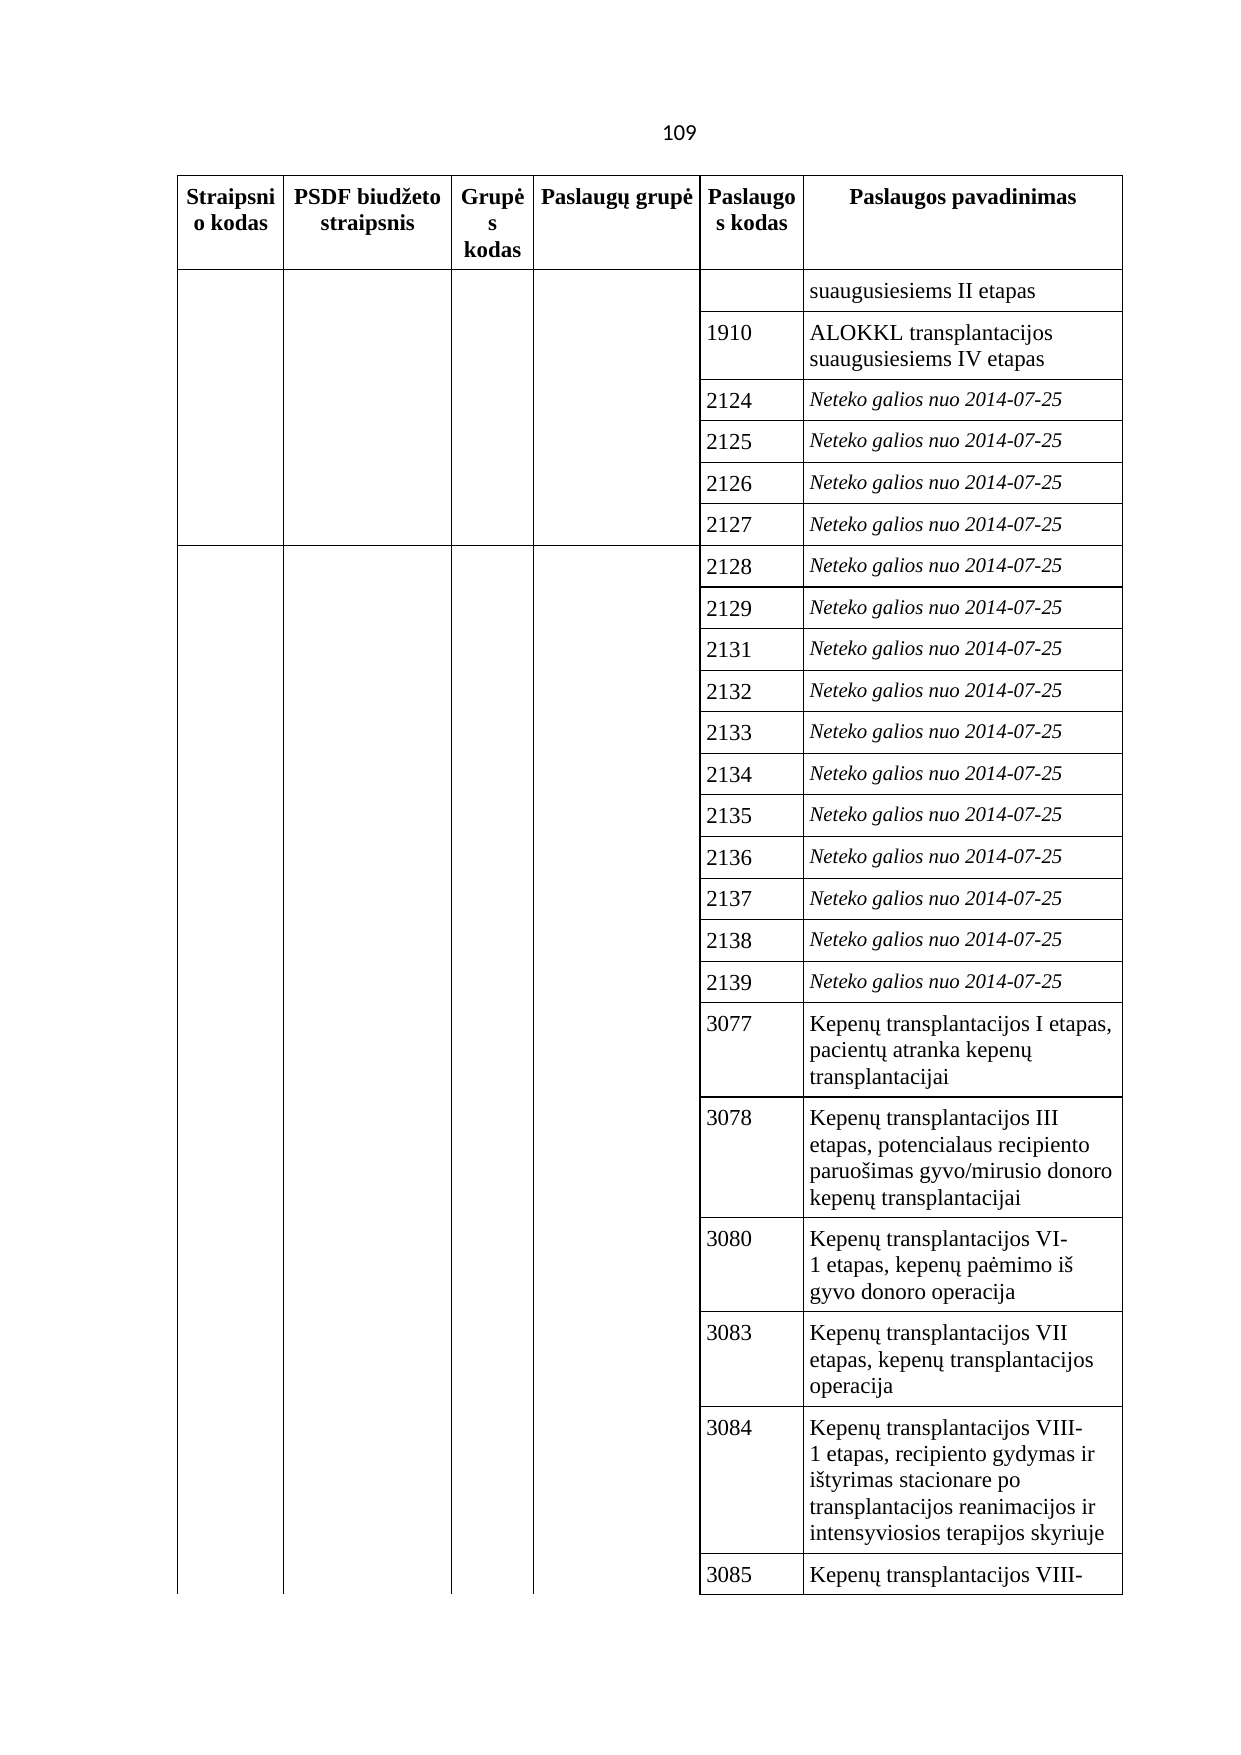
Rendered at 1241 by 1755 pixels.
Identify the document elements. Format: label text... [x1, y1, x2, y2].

table_cell 2133 [701, 712, 803, 753]
table_cell Kepenų transplantacijos VI-1 etapas, kepenų paėmimo iš gyvo donoro operacija [804, 1218, 1122, 1311]
table_cell [178, 379, 283, 420]
table_cell Neteko galios nuo 2014-07-25 [804, 837, 1122, 877]
table_cell [452, 1096, 533, 1217]
table_header Paslaugų grupė [534, 176, 699, 269]
table_cell 2138 [701, 920, 803, 961]
table_cell 3078 [701, 1098, 803, 1217]
table_cell [534, 1406, 699, 1552]
table_cell [452, 961, 533, 1002]
table_cell [284, 503, 451, 545]
table_cell Kepenų transplantacijos VIII- [804, 1554, 1122, 1594]
table_cell Neteko galios nuo 2014-07-25 [804, 629, 1122, 669]
table_cell [284, 1002, 451, 1096]
table_cell [178, 1002, 283, 1096]
table_cell 3080 [701, 1218, 803, 1311]
table_cell Kepenų transplantacijos VIII-1 etapas, recipiento gydymas ir ištyrimas stacionare po transplantacijos reanimacijos ir intensyviosios terapijos skyriuje [804, 1407, 1122, 1552]
table_cell 2132 [701, 671, 803, 711]
table_cell [284, 919, 451, 961]
table_cell [284, 878, 451, 919]
table_cell [178, 546, 283, 586]
table_cell [534, 628, 699, 669]
table_cell 3085 [701, 1554, 803, 1594]
table_cell suaugusiesiems II etapas [804, 270, 1122, 311]
table_cell [534, 1096, 699, 1217]
table_cell [284, 753, 451, 794]
table_cell [284, 379, 451, 420]
table_cell Neteko galios nuo 2014-07-25 [804, 421, 1122, 462]
table_cell Neteko galios nuo 2014-07-25 [804, 463, 1122, 503]
table_cell [534, 503, 699, 545]
table_cell 2128 [701, 546, 803, 586]
table_cell [178, 1406, 283, 1552]
table_cell [452, 753, 533, 794]
table_cell Neteko galios nuo 2014-07-25 [804, 795, 1122, 836]
table_cell [178, 711, 283, 753]
table_cell [452, 670, 533, 711]
table_cell [178, 836, 283, 877]
table_cell [534, 462, 699, 503]
table_cell Neteko galios nuo 2014-07-25 [804, 962, 1122, 1002]
table_cell [178, 1217, 283, 1311]
table_cell [178, 462, 283, 503]
table_cell [534, 586, 699, 628]
table_cell Neteko galios nuo 2014-07-25 [804, 380, 1122, 420]
table_cell [284, 420, 451, 462]
table_cell [452, 1002, 533, 1096]
table_cell 2129 [701, 588, 803, 628]
table_header Paslaugos kodas [701, 176, 803, 269]
table_cell 2136 [701, 837, 803, 877]
table_cell [178, 270, 283, 311]
table_cell [178, 961, 283, 1002]
table_cell 3083 [701, 1312, 803, 1406]
table_cell [178, 503, 283, 545]
table_cell [178, 1096, 283, 1217]
table_cell [452, 919, 533, 961]
table_cell [284, 586, 451, 628]
table_cell [452, 1311, 533, 1406]
table_cell [284, 670, 451, 711]
table_cell 3084 [701, 1407, 803, 1552]
table_cell [284, 794, 451, 836]
table_cell [534, 670, 699, 711]
table_cell [178, 628, 283, 669]
table_cell [452, 711, 533, 753]
table_cell [178, 794, 283, 836]
table_cell [178, 878, 283, 919]
table_cell [284, 462, 451, 503]
table_cell [178, 919, 283, 961]
table_cell [452, 546, 533, 586]
table_cell [452, 1217, 533, 1311]
table_cell [178, 586, 283, 628]
table_cell [284, 628, 451, 669]
table_cell [534, 1311, 699, 1406]
table_cell Kepenų transplantacijos III etapas, potencialaus recipiento paruošimas gyvo/mirusio donoro kepenų transplantacijai [804, 1098, 1122, 1217]
table_cell Neteko galios nuo 2014-07-25 [804, 504, 1122, 545]
table_cell [178, 1553, 283, 1594]
table_cell 2131 [701, 629, 803, 669]
table_cell ALOKKL transplantacijos suaugusiesiems IV etapas [804, 312, 1122, 379]
table_cell [534, 1217, 699, 1311]
table_cell [534, 961, 699, 1002]
table_cell Neteko galios nuo 2014-07-25 [804, 920, 1122, 961]
table_cell [534, 270, 699, 462]
table_cell Kepenų transplantacijos VII etapas, kepenų transplantacijos operacija [804, 1312, 1122, 1406]
table_cell [534, 753, 699, 794]
table_cell [284, 836, 451, 877]
table_cell Neteko galios nuo 2014-07-25 [804, 754, 1122, 794]
table_cell [284, 546, 451, 586]
table_cell [284, 1406, 451, 1552]
table_cell 2125 [701, 421, 803, 462]
table_cell Neteko galios nuo 2014-07-25 [804, 588, 1122, 628]
table_cell [452, 586, 533, 628]
table_cell [534, 878, 699, 919]
table_cell 2135 [701, 795, 803, 836]
table_cell Neteko galios nuo 2014-07-25 [804, 712, 1122, 753]
table_cell 2127 [701, 504, 803, 545]
table_cell [452, 794, 533, 836]
table_header Straipsnio kodas [178, 176, 283, 269]
table_cell 2126 [701, 463, 803, 503]
table_cell [534, 1002, 699, 1096]
table_cell 3077 [701, 1003, 803, 1096]
table_cell Neteko galios nuo 2014-07-25 [804, 671, 1122, 711]
table_cell [178, 670, 283, 711]
table_cell [284, 711, 451, 753]
table_header Paslaugos pavadinimas [804, 176, 1122, 269]
table_cell [284, 1311, 451, 1406]
table_cell 2137 [701, 879, 803, 919]
table_cell [452, 878, 533, 919]
table_cell [452, 628, 533, 669]
table_cell [534, 836, 699, 877]
table_cell 2134 [701, 754, 803, 794]
table_cell [284, 1217, 451, 1311]
table_header PSDF biudžeto straipsnis [284, 176, 451, 269]
table_cell [284, 1096, 451, 1217]
table_cell [534, 546, 699, 586]
table_cell [534, 794, 699, 836]
table_cell [178, 1311, 283, 1406]
table_cell [701, 270, 803, 311]
table_cell 2124 [701, 380, 803, 420]
table_cell [178, 753, 283, 794]
table_cell [452, 1553, 533, 1594]
table_cell [284, 961, 451, 1002]
table_cell Neteko galios nuo 2014-07-25 [804, 879, 1122, 919]
table_cell [534, 919, 699, 961]
table_cell [452, 503, 533, 545]
table_cell Kepenų transplantacijos I etapas, pacientų atranka kepenų transplantacijai [804, 1003, 1122, 1096]
table_cell 2139 [701, 962, 803, 1002]
table_cell [452, 836, 533, 877]
table_cell [534, 711, 699, 753]
table_cell Neteko galios nuo 2014-07-25 [804, 546, 1122, 586]
table_cell [284, 1553, 451, 1594]
table_cell [284, 311, 451, 379]
table_cell [178, 420, 283, 462]
table_cell [534, 1553, 699, 1594]
table_cell [452, 270, 533, 462]
table_header Grupės kodas [452, 176, 533, 269]
table_cell [452, 1406, 533, 1552]
table_cell [284, 270, 451, 311]
table_cell [178, 311, 283, 379]
table_cell 1910 [701, 312, 803, 379]
table_cell [452, 462, 533, 503]
